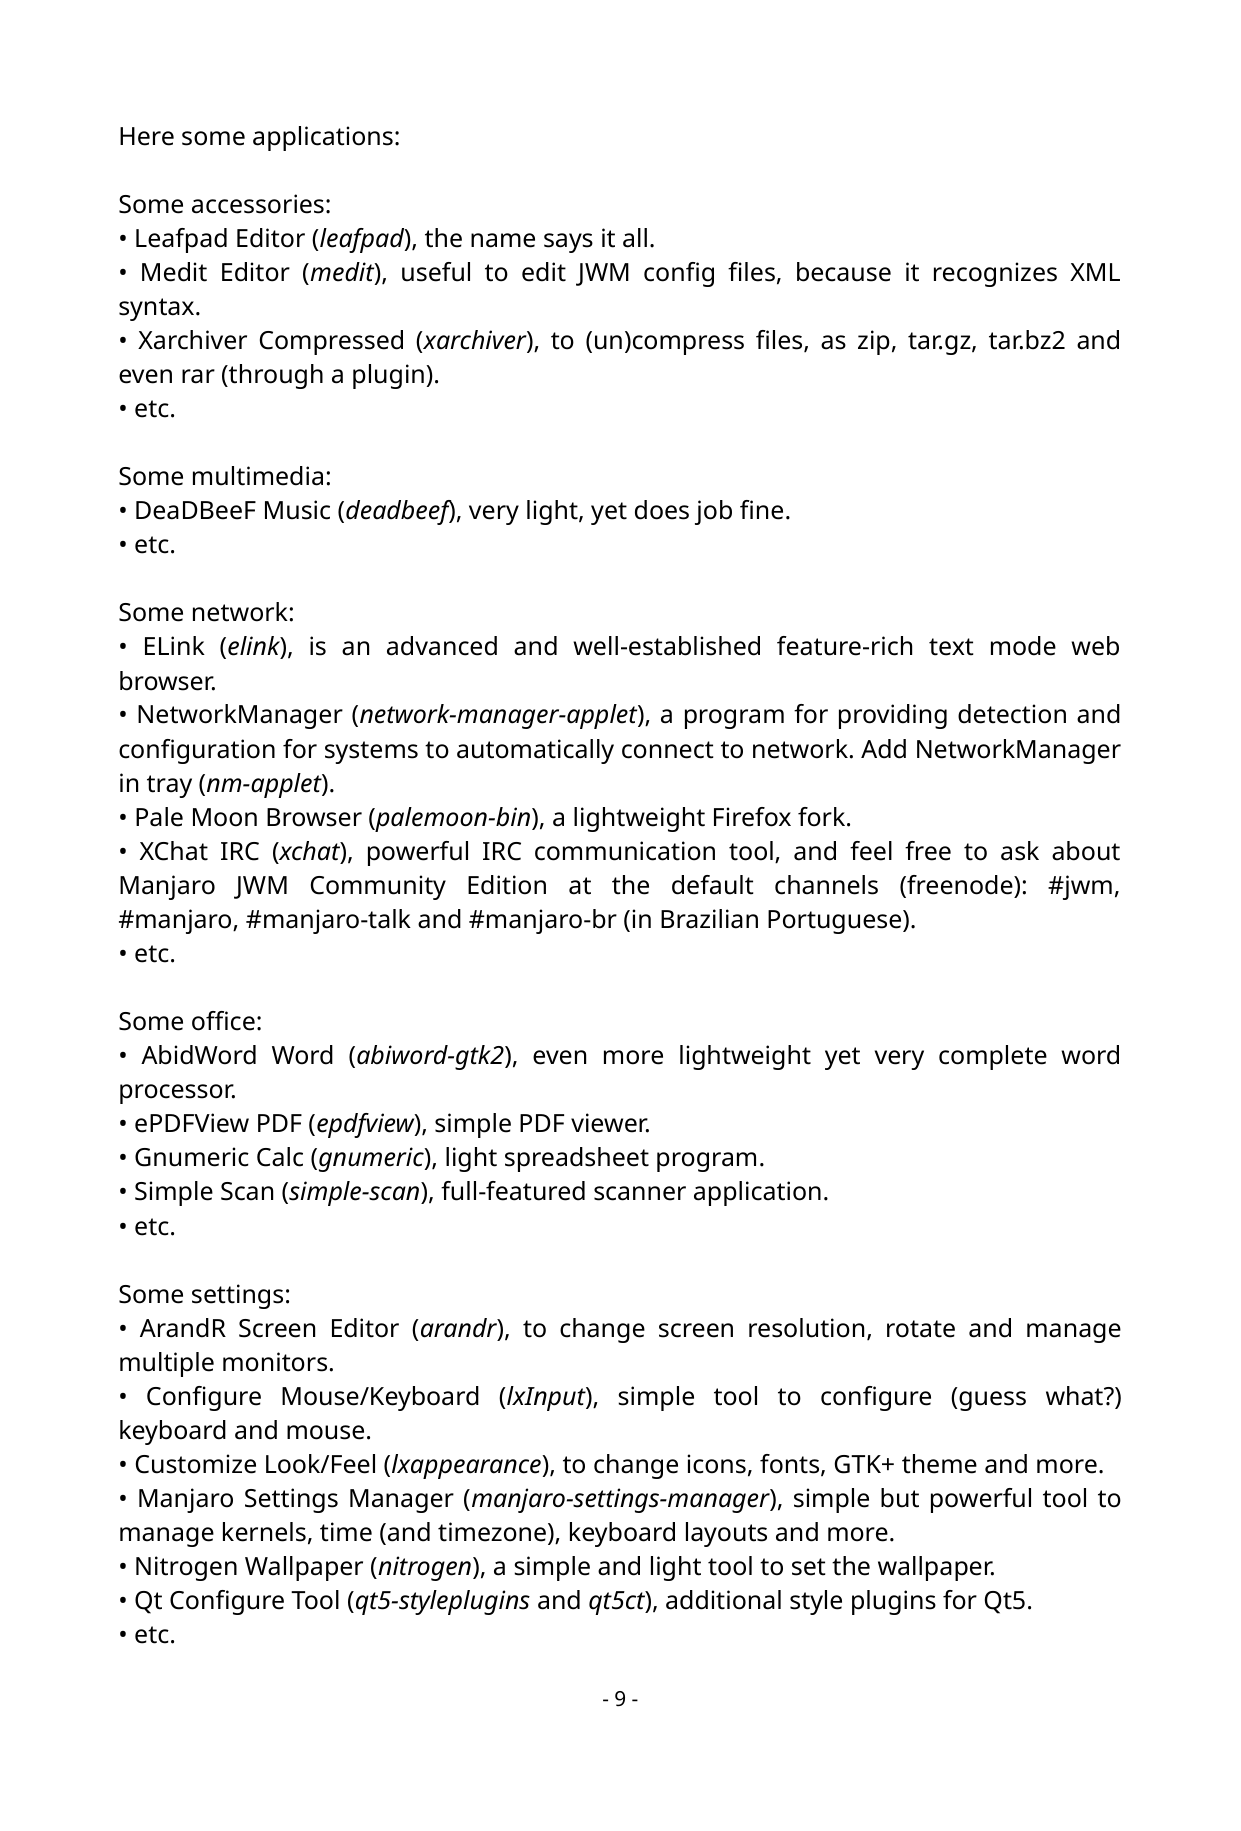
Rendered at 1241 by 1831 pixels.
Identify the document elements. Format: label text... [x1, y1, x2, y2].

text • Simple Scan (simple-scan), full-featured scanner application. [118, 1174, 1122, 1208]
text Some multimedia: [118, 459, 1122, 493]
text • Customize Look/Feel (lxappearance), to change icons, fonts, GTK+ theme and more. [118, 1447, 1122, 1481]
text • DeaDBeeF Music (deadbeef), very light, yet does job fine. [118, 493, 1122, 527]
text • etc. [118, 936, 1122, 970]
text • ELink (elink), is an advanced and well-established feature-rich text mode web browser. [118, 629, 1122, 697]
text • NetworkManager (network-manager-applet), a program for providing detection and configuration for systems to automatically connect to network. Add NetworkManager in tray (nm-applet). [118, 697, 1122, 799]
text • Configure Mouse/Keyboard (lxInput), simple tool to configure (guess what?) keyboard and mouse. [118, 1378, 1122, 1447]
text • Manjaro Settings Manager (manjaro-settings-manager), simple but powerful tool to manage kernels, time (and timezone), keyboard layouts and more. [118, 1481, 1122, 1549]
text • etc. [118, 1617, 1122, 1651]
text Some accessories: [118, 186, 1122, 220]
text • Nitrogen Wallpaper (nitrogen), a simple and light tool to set the wallpaper. [118, 1549, 1122, 1583]
text Some settings: [118, 1276, 1122, 1310]
text • Xarchiver Compressed (xarchiver), to (un)compress files, as zip, tar.gz, tar.bz2 and even rar (through a plugin). [118, 322, 1122, 391]
text • etc. [118, 391, 1122, 425]
text • ePDFView PDF (epdfview), simple PDF viewer. [118, 1106, 1122, 1140]
text Some network: [118, 595, 1122, 629]
text • etc. [118, 1208, 1122, 1242]
text • Pale Moon Browser (palemoon-bin), a lightweight Firefox fork. [118, 799, 1122, 833]
text Here some applications: [118, 118, 1122, 152]
text • etc. [118, 527, 1122, 561]
text • Qt Configure Tool (qt5-styleplugins and qt5ct), additional style plugins for Qt5. [118, 1583, 1122, 1617]
text • XChat IRC (xchat), powerful IRC communication tool, and feel free to ask about Manjaro JWM Community Edition at the default channels (freenode): #jwm, #manjaro, #manjaro-talk and #manjaro-br (in Brazilian Portuguese). [118, 833, 1122, 936]
text • Medit Editor (medit), useful to edit JWM config files, because it recognizes XML syntax. [118, 254, 1122, 322]
text • Leafpad Editor (leafpad), the name says it all. [118, 220, 1122, 254]
text • AbidWord Word (abiword-gtk2), even more lightweight yet very complete word processor. [118, 1038, 1122, 1106]
text Some office: [118, 1004, 1122, 1038]
text • Gnumeric Calc (gnumeric), light spreadsheet program. [118, 1140, 1122, 1174]
text • ArandR Screen Editor (arandr), to change screen resolution, rotate and manage multiple monitors. [118, 1310, 1122, 1378]
